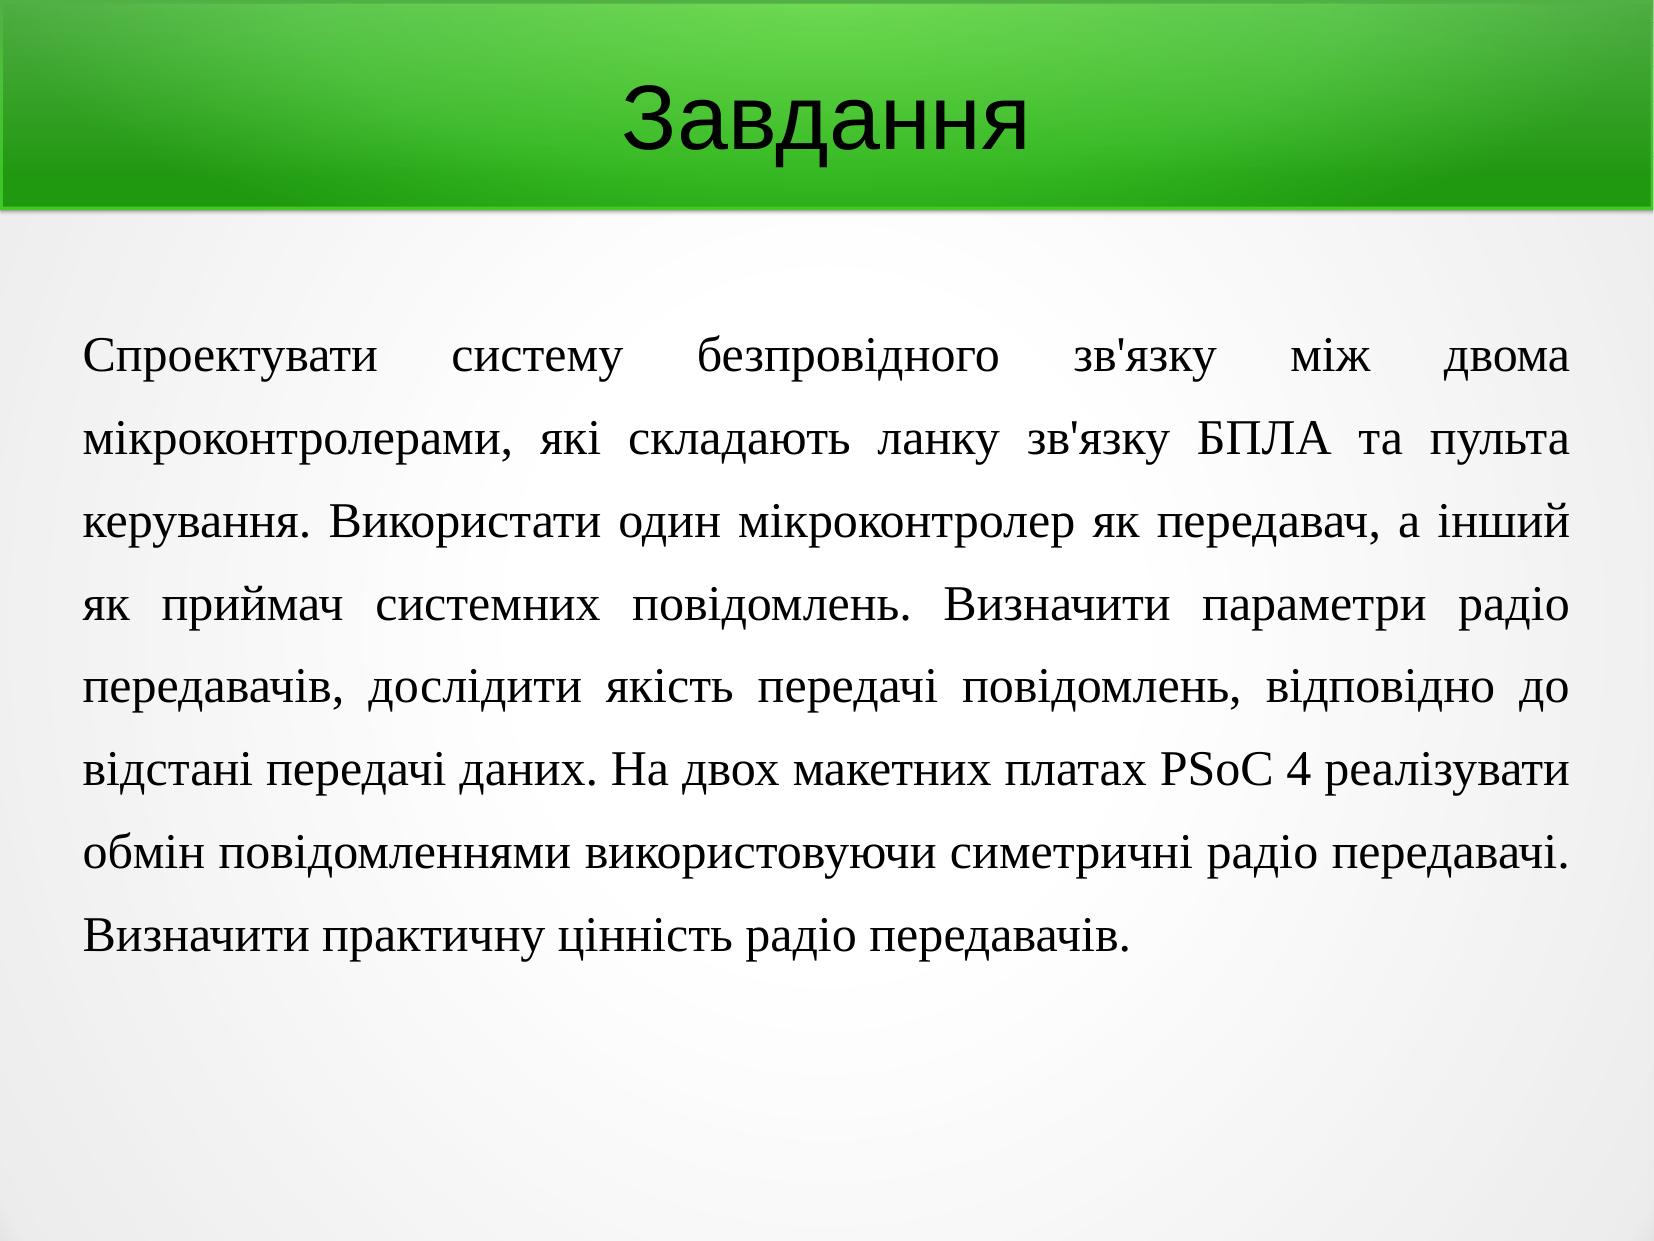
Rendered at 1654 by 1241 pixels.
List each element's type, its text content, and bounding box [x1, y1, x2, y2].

list Спроектувати систему безпровідного зв'язку між двома мікроконтролерами, які складають ланку зв'язку БПЛА та пульта керування. Використати один мікроконтролер як передавач, а інший як приймач системних повідомлень. Визначити параметри радіо передавачів, дослідити якість передачі повідомлень, відповідно до відстані передачі даних. На двох макетних платах PSoC 4 реалізувати обмін повідомленнями використовуючи симетричні радіо передавачі. Визначити практичну цінність радіо передавачів. [82, 299, 1571, 1019]
title Завдання [82, 47, 1571, 189]
